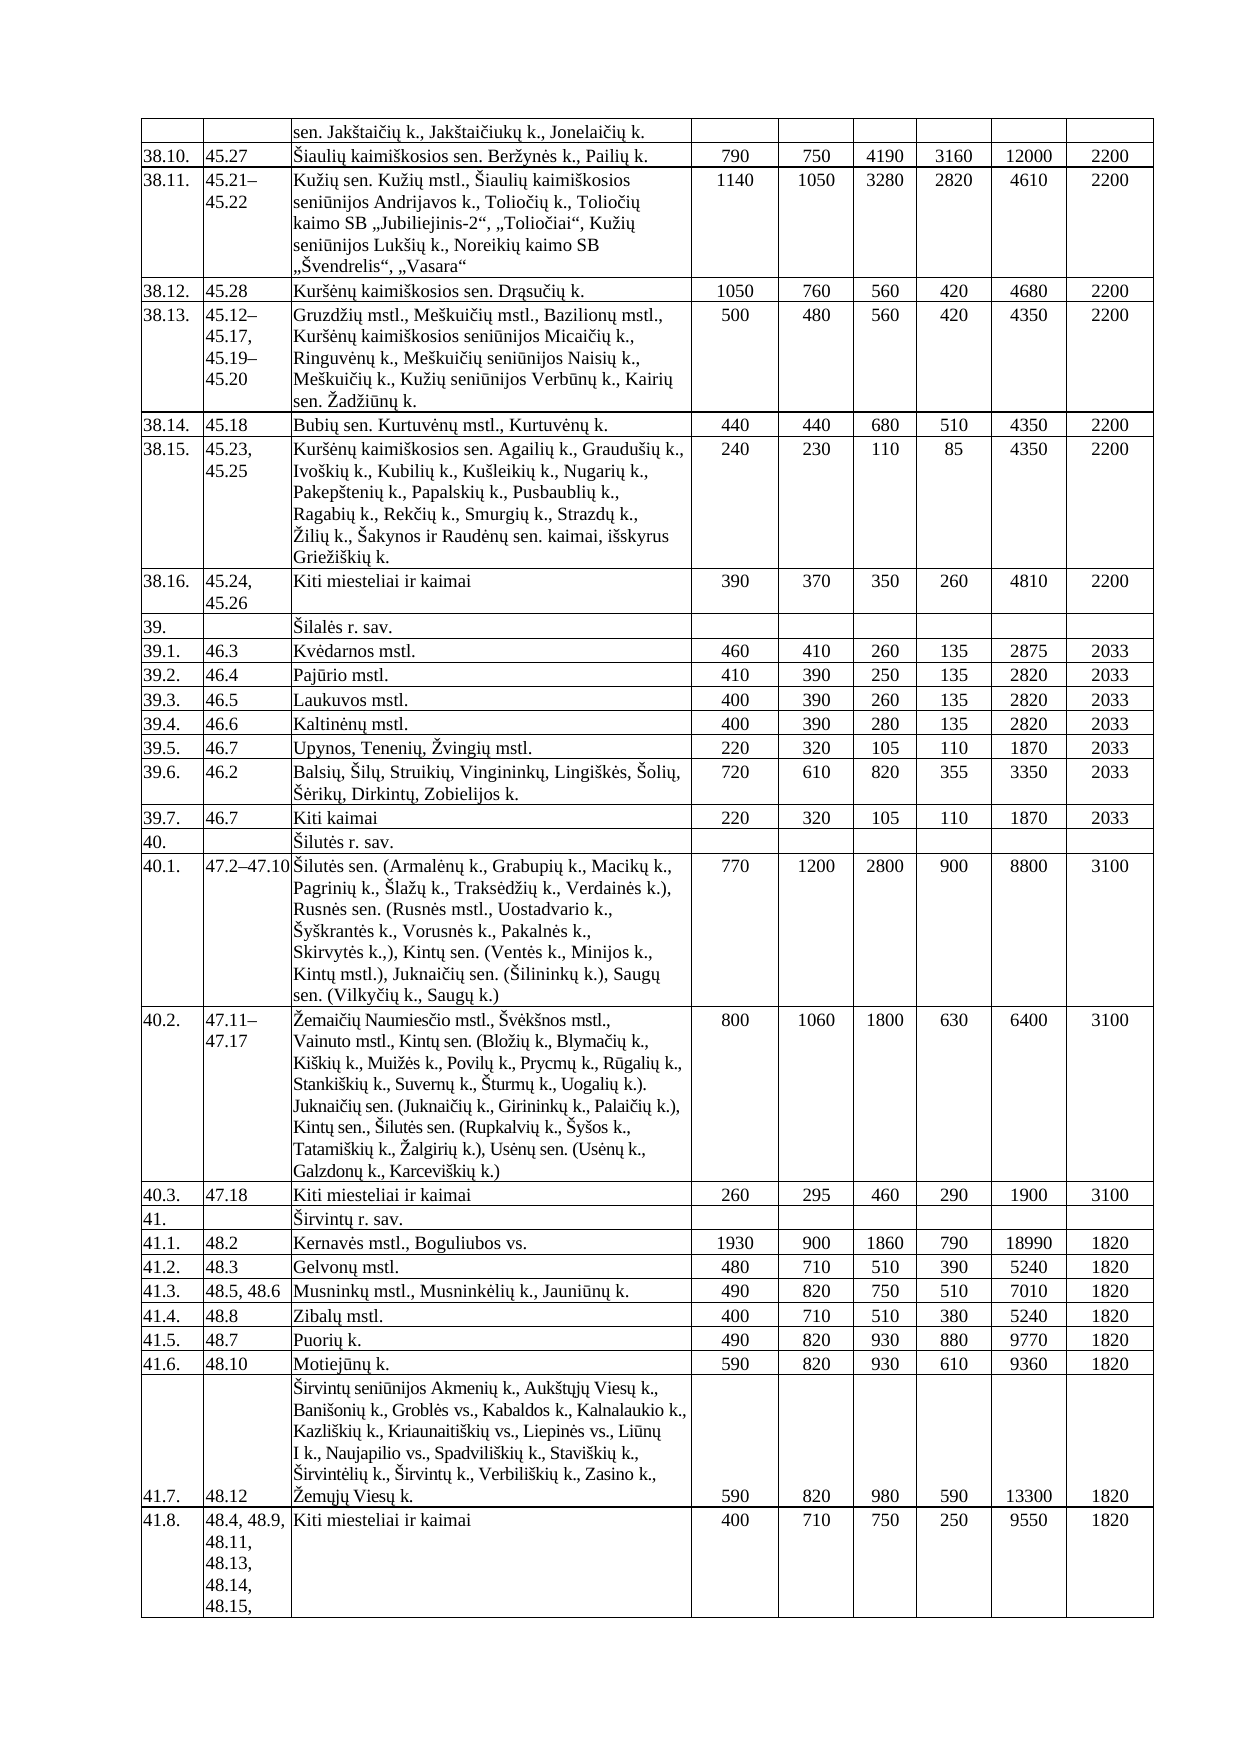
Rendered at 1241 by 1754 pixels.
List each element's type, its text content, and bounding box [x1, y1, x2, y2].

table_cell Kuršėnų kaimiškosios sen. Drąsučių k. [292, 278, 691, 301]
table_cell [142, 119, 203, 142]
table_cell 41.8. [142, 1508, 203, 1617]
table_cell 240 [692, 437, 778, 568]
table_cell 9550 [992, 1508, 1066, 1617]
table_cell 510 [854, 1303, 916, 1326]
table_cell 820 [779, 1279, 853, 1302]
table_cell [779, 1206, 853, 1229]
table_cell 2200 [1067, 413, 1153, 436]
table_cell Kiti miesteliai ir kaimai [292, 1182, 691, 1205]
table_cell 1820 [1067, 1303, 1153, 1326]
table_cell 380 [917, 1303, 991, 1326]
table_cell 390 [779, 663, 853, 686]
table_cell 38.15. [142, 437, 203, 568]
table_cell Kernavės mstl., Boguliubos vs. [292, 1230, 691, 1253]
table_cell 110 [854, 437, 916, 568]
table_cell [204, 614, 291, 637]
table_cell Šilalės r. sav. [292, 614, 691, 637]
table_cell [1067, 829, 1153, 852]
table_cell 38.12. [142, 278, 203, 301]
table_cell 2033 [1067, 711, 1153, 734]
table_cell 41.3. [142, 1279, 203, 1302]
table_cell 7010 [992, 1279, 1066, 1302]
table_cell 760 [779, 278, 853, 301]
table_cell 2200 [1067, 437, 1153, 568]
table_cell Balsių, Šilų, Struikių, Vingininkų, Lingiškės, Šolių, Šėrikų, Dirkintų, Zobielijos k. [292, 759, 691, 804]
table_cell 4190 [854, 143, 916, 166]
table_cell 260 [692, 1182, 778, 1205]
table_cell 110 [917, 805, 991, 828]
table_cell 710 [779, 1255, 853, 1278]
table_cell Kiti miesteliai ir kaimai [292, 569, 691, 613]
table_cell 770 [692, 854, 778, 1006]
table_cell 48.7 [204, 1327, 291, 1350]
table_cell 1900 [992, 1182, 1066, 1205]
table_cell 1870 [992, 805, 1066, 828]
table_cell Širvintų seniūnijos Akmenių k., Aukštųjų Viesų k., Banišonių k., Groblės vs., Kabaldos k., Kalnalaukio k., Kazliškių k., Kriaunaitiškių vs., Liepinės vs., Liūnų I k., Naujapilio vs., Spadviliškių k., Staviškių k., Širvintėlių k., Širvintų k., Verbiliškių k., Zasino k., Žemųjų Viesų k. [292, 1375, 691, 1506]
table_cell 41.2. [142, 1255, 203, 1278]
table_cell 40.3. [142, 1182, 203, 1205]
table_cell 135 [917, 663, 991, 686]
table_cell 590 [917, 1375, 991, 1506]
table_cell 410 [779, 639, 853, 662]
table_cell 38.13. [142, 302, 203, 411]
table_cell 3350 [992, 759, 1066, 804]
table_cell 320 [779, 735, 853, 758]
table_cell 38.14. [142, 413, 203, 436]
table_cell 1140 [692, 168, 778, 277]
table_cell 9770 [992, 1327, 1066, 1350]
table_cell 5240 [992, 1255, 1066, 1278]
table_cell 280 [854, 711, 916, 734]
table_cell 610 [779, 759, 853, 804]
table_cell 41.1. [142, 1230, 203, 1253]
table_cell Šilutės sen. (Armalėnų k., Grabupių k., Macikų k., Pagrinių k., Šlažų k., Traksėdžių k., Verdainės k.), Rusnės sen. (Rusnės mstl., Uostadvario k., Šyškrantės k., Vorusnės k., Pakalnės k., Skirvytės k.,), Kintų sen. (Ventės k., Minijos k., Kintų mstl.), Juknaičių sen. (Šilininkų k.), Saugų sen. (Vilkyčių k., Saugų k.) [292, 854, 691, 1006]
table_cell 47.18 [204, 1182, 291, 1205]
table_cell 1870 [992, 735, 1066, 758]
table_cell Upynos, Tenenių, Žvingių mstl. [292, 735, 691, 758]
table_cell 500 [692, 302, 778, 411]
table_cell 6400 [992, 1007, 1066, 1181]
table_cell 135 [917, 639, 991, 662]
table_cell 48.2 [204, 1230, 291, 1253]
table_cell 45.18 [204, 413, 291, 436]
table_cell [917, 614, 991, 637]
table_cell 2820 [917, 168, 991, 277]
table_cell Puorių k. [292, 1327, 691, 1350]
table_cell Kužių sen. Kužių mstl., Šiaulių kaimiškosios seniūnijos Andrijavos k., Toliočių k., Toliočių kaimo SB „Jubiliejinis-2“, „Toliočiai“, Kužių seniūnijos Lukšių k., Noreikių kaimo SB „Švendrelis“, „Vasara“ [292, 168, 691, 277]
table_cell [204, 829, 291, 852]
table_cell [692, 1206, 778, 1229]
table_cell 13300 [992, 1375, 1066, 1506]
table_cell 46.7 [204, 735, 291, 758]
table_cell Žemaičių Naumiesčio mstl., Švėkšnos mstl., Vainuto mstl., Kintų sen. (Bložių k., Blymačių k., Kiškių k., Muižės k., Povilų k., Prycmų k., Rūgalių k., Stankiškių k., Suvernų k., Šturmų k., Uogalių k.). Juknaičių sen. (Juknaičių k., Girininkų k., Palaičių k.), Kintų sen., Šilutės sen. (Rupkalvių k., Šyšos k., Tatamiškių k., Žalgirių k.), Usėnų sen. (Usėnų k., Galzdonų k., Karceviškių k.) [292, 1007, 691, 1181]
table_cell sen. Jakštaičių k., Jakštaičiukų k., Jonelaičių k. [292, 119, 691, 142]
table_cell 295 [779, 1182, 853, 1205]
table_cell [854, 614, 916, 637]
table_cell 2200 [1067, 168, 1153, 277]
table_cell 1860 [854, 1230, 916, 1253]
table_cell 39.6. [142, 759, 203, 804]
table_cell 400 [692, 1508, 778, 1617]
table_cell 45.28 [204, 278, 291, 301]
table_cell 4350 [992, 302, 1066, 411]
table_cell 560 [854, 278, 916, 301]
table_cell 440 [692, 413, 778, 436]
table_cell 2033 [1067, 639, 1153, 662]
table_cell 45.24, 45.26 [204, 569, 291, 613]
table_cell 2820 [992, 687, 1066, 710]
table_cell 46.7 [204, 805, 291, 828]
table_cell 1050 [692, 278, 778, 301]
table_cell 41.7. [142, 1375, 203, 1506]
table_cell 48.8 [204, 1303, 291, 1326]
table_cell [692, 614, 778, 637]
table_cell 39.2. [142, 663, 203, 686]
table_cell 1820 [1067, 1279, 1153, 1302]
table_cell 2200 [1067, 569, 1153, 613]
table_cell 39.1. [142, 639, 203, 662]
table_cell 105 [854, 805, 916, 828]
table_cell 2800 [854, 854, 916, 1006]
table_cell 290 [917, 1182, 991, 1205]
table_cell 2820 [992, 711, 1066, 734]
table_cell 38.16. [142, 569, 203, 613]
table_cell 250 [917, 1508, 991, 1617]
table_cell 980 [854, 1375, 916, 1506]
table_cell 720 [692, 759, 778, 804]
table_cell 9360 [992, 1351, 1066, 1374]
table_cell Širvintų r. sav. [292, 1206, 691, 1229]
table_cell 420 [917, 302, 991, 411]
table_cell 48.4, 48.9, 48.11, 48.13, 48.14, 48.15, [204, 1508, 291, 1617]
table_cell 440 [779, 413, 853, 436]
table_cell 40.1. [142, 854, 203, 1006]
table_cell 260 [917, 569, 991, 613]
table_cell 930 [854, 1351, 916, 1374]
table_cell 3100 [1067, 854, 1153, 1006]
table_cell 750 [779, 143, 853, 166]
table_cell 45.12–45.17, 45.19–45.20 [204, 302, 291, 411]
table_cell Bubių sen. Kurtuvėnų mstl., Kurtuvėnų k. [292, 413, 691, 436]
table_cell 880 [917, 1327, 991, 1350]
table_cell 18990 [992, 1230, 1066, 1253]
table_cell 2033 [1067, 805, 1153, 828]
table_cell 4350 [992, 413, 1066, 436]
table_cell 46.5 [204, 687, 291, 710]
table_cell 4810 [992, 569, 1066, 613]
table_cell 590 [692, 1351, 778, 1374]
table_cell 45.21– 45.22 [204, 168, 291, 277]
table_cell 39.7. [142, 805, 203, 828]
table_cell 46.2 [204, 759, 291, 804]
table_cell [204, 119, 291, 142]
table_cell 48.10 [204, 1351, 291, 1374]
table_cell 260 [854, 687, 916, 710]
table_cell [692, 119, 778, 142]
table_cell 38.10. [142, 143, 203, 166]
table_cell 2200 [1067, 278, 1153, 301]
table_cell 39.3. [142, 687, 203, 710]
table_cell 410 [692, 663, 778, 686]
table_cell 47.11–47.17 [204, 1007, 291, 1181]
table_cell Musninkų mstl., Musninkėlių k., Jauniūnų k. [292, 1279, 691, 1302]
table_cell 510 [854, 1255, 916, 1278]
table_cell Kiti kaimai [292, 805, 691, 828]
table_cell 135 [917, 711, 991, 734]
table_cell Gelvonų mstl. [292, 1255, 691, 1278]
table_cell 610 [917, 1351, 991, 1374]
table_cell 900 [917, 854, 991, 1006]
table_cell Laukuvos mstl. [292, 687, 691, 710]
table_cell Pajūrio mstl. [292, 663, 691, 686]
table_cell 820 [854, 759, 916, 804]
table_cell 480 [779, 302, 853, 411]
table_cell 390 [779, 687, 853, 710]
table_cell 320 [779, 805, 853, 828]
table_cell Kvėdarnos mstl. [292, 639, 691, 662]
table_cell Kuršėnų kaimiškosios sen. Agailių k., Graudušių k., Ivoškių k., Kubilių k., Kušleikių k., Nugarių k., Pakepštenių k., Papalskių k., Pusbaublių k., Ragabių k., Rekčių k., Smurgių k., Strazdų k., Žilių k., Šakynos ir Raudėnų sen. kaimai, išskyrus Griežiškių k. [292, 437, 691, 568]
table_cell 900 [779, 1230, 853, 1253]
table_cell 2033 [1067, 735, 1153, 758]
table_cell [854, 1206, 916, 1229]
table_cell 750 [854, 1279, 916, 1302]
table_cell 680 [854, 413, 916, 436]
table_cell [992, 119, 1066, 142]
table_cell 85 [917, 437, 991, 568]
table_cell 2200 [1067, 143, 1153, 166]
table_cell 400 [692, 687, 778, 710]
table_cell 350 [854, 569, 916, 613]
table_cell 1820 [1067, 1508, 1153, 1617]
table_cell 5240 [992, 1303, 1066, 1326]
table_cell 2033 [1067, 663, 1153, 686]
table_cell 3100 [1067, 1182, 1153, 1205]
table_cell Kiti miesteliai ir kaimai [292, 1508, 691, 1617]
table_cell Gruzdžių mstl., Meškuičių mstl., Bazilionų mstl., Kuršėnų kaimiškosios seniūnijos Micaičių k., Ringuvėnų k., Meškuičių seniūnijos Naisių k., Meškuičių k., Kužių seniūnijos Verbūnų k., Kairių sen. Žadžiūnų k. [292, 302, 691, 411]
table_cell 390 [917, 1255, 991, 1278]
table_cell 1800 [854, 1007, 916, 1181]
table_cell 1930 [692, 1230, 778, 1253]
table_cell 1820 [1067, 1375, 1153, 1506]
table_cell 46.4 [204, 663, 291, 686]
table_cell 560 [854, 302, 916, 411]
table_cell 460 [692, 639, 778, 662]
table_cell 820 [779, 1327, 853, 1350]
table_cell 390 [692, 569, 778, 613]
table_cell 46.6 [204, 711, 291, 734]
table_cell 3160 [917, 143, 991, 166]
table_cell 48.5, 48.6 [204, 1279, 291, 1302]
table_cell 4610 [992, 168, 1066, 277]
table_cell 460 [854, 1182, 916, 1205]
table_cell [1067, 1206, 1153, 1229]
table_cell 41.4. [142, 1303, 203, 1326]
table_cell 1050 [779, 168, 853, 277]
table_cell [992, 829, 1066, 852]
table_cell 400 [692, 711, 778, 734]
table_cell 480 [692, 1255, 778, 1278]
table_cell 510 [917, 413, 991, 436]
table_cell 2820 [992, 663, 1066, 686]
table_cell 47.2–47.10 [204, 854, 291, 1006]
table_cell 370 [779, 569, 853, 613]
table_cell 39.4. [142, 711, 203, 734]
table_cell 790 [692, 143, 778, 166]
table_cell [1067, 119, 1153, 142]
table_cell 630 [917, 1007, 991, 1181]
table_cell 710 [779, 1303, 853, 1326]
table_cell 710 [779, 1508, 853, 1617]
table_cell Kaltinėnų mstl. [292, 711, 691, 734]
table_cell 135 [917, 687, 991, 710]
table_cell 510 [917, 1279, 991, 1302]
table_cell 45.27 [204, 143, 291, 166]
table_cell 45.23, 45.25 [204, 437, 291, 568]
table_cell [779, 829, 853, 852]
table_cell 41.5. [142, 1327, 203, 1350]
table_cell 590 [692, 1375, 778, 1506]
table_cell 1820 [1067, 1327, 1153, 1350]
table_cell 490 [692, 1327, 778, 1350]
table_cell 110 [917, 735, 991, 758]
table_cell 2200 [1067, 302, 1153, 411]
table_cell 4350 [992, 437, 1066, 568]
table_cell 40.2. [142, 1007, 203, 1181]
table_cell 39.5. [142, 735, 203, 758]
table_cell Zibalų mstl. [292, 1303, 691, 1326]
table_cell 820 [779, 1375, 853, 1506]
table_cell 41. [142, 1206, 203, 1229]
table_cell 220 [692, 805, 778, 828]
table_cell 1060 [779, 1007, 853, 1181]
table_cell 220 [692, 735, 778, 758]
table_cell 105 [854, 735, 916, 758]
table_cell 1200 [779, 854, 853, 1006]
table_cell 39. [142, 614, 203, 637]
table_cell 46.3 [204, 639, 291, 662]
table_cell 12000 [992, 143, 1066, 166]
table_cell 3280 [854, 168, 916, 277]
table_cell 800 [692, 1007, 778, 1181]
table_cell 490 [692, 1279, 778, 1302]
table_cell 4680 [992, 278, 1066, 301]
table_cell 48.3 [204, 1255, 291, 1278]
table_cell 355 [917, 759, 991, 804]
table_cell 790 [917, 1230, 991, 1253]
table_cell Motiejūnų k. [292, 1351, 691, 1374]
table_cell 750 [854, 1508, 916, 1617]
table_cell [1067, 614, 1153, 637]
table_cell [992, 614, 1066, 637]
table_cell 2033 [1067, 687, 1153, 710]
table_cell 930 [854, 1327, 916, 1350]
table_cell 2033 [1067, 759, 1153, 804]
table_cell 3100 [1067, 1007, 1153, 1181]
table_cell [917, 119, 991, 142]
table_cell 48.12 [204, 1375, 291, 1506]
table_cell 420 [917, 278, 991, 301]
table_cell 8800 [992, 854, 1066, 1006]
table_cell 2875 [992, 639, 1066, 662]
table_cell 260 [854, 639, 916, 662]
table_cell [917, 829, 991, 852]
table_cell 400 [692, 1303, 778, 1326]
table_cell 1820 [1067, 1230, 1153, 1253]
table_cell 230 [779, 437, 853, 568]
table_cell 250 [854, 663, 916, 686]
table_cell 1820 [1067, 1255, 1153, 1278]
table_cell 38.11. [142, 168, 203, 277]
table_cell Šilutės r. sav. [292, 829, 691, 852]
table_cell [204, 1206, 291, 1229]
table_cell 41.6. [142, 1351, 203, 1374]
table_cell [779, 614, 853, 637]
table_cell [917, 1206, 991, 1229]
table_cell [854, 829, 916, 852]
table_cell [854, 119, 916, 142]
table_cell 390 [779, 711, 853, 734]
table_cell Šiaulių kaimiškosios sen. Beržynės k., Pailių k. [292, 143, 691, 166]
table_cell 1820 [1067, 1351, 1153, 1374]
table_cell [692, 829, 778, 852]
table_cell [779, 119, 853, 142]
table_cell 40. [142, 829, 203, 852]
table_cell 820 [779, 1351, 853, 1374]
table_cell [992, 1206, 1066, 1229]
